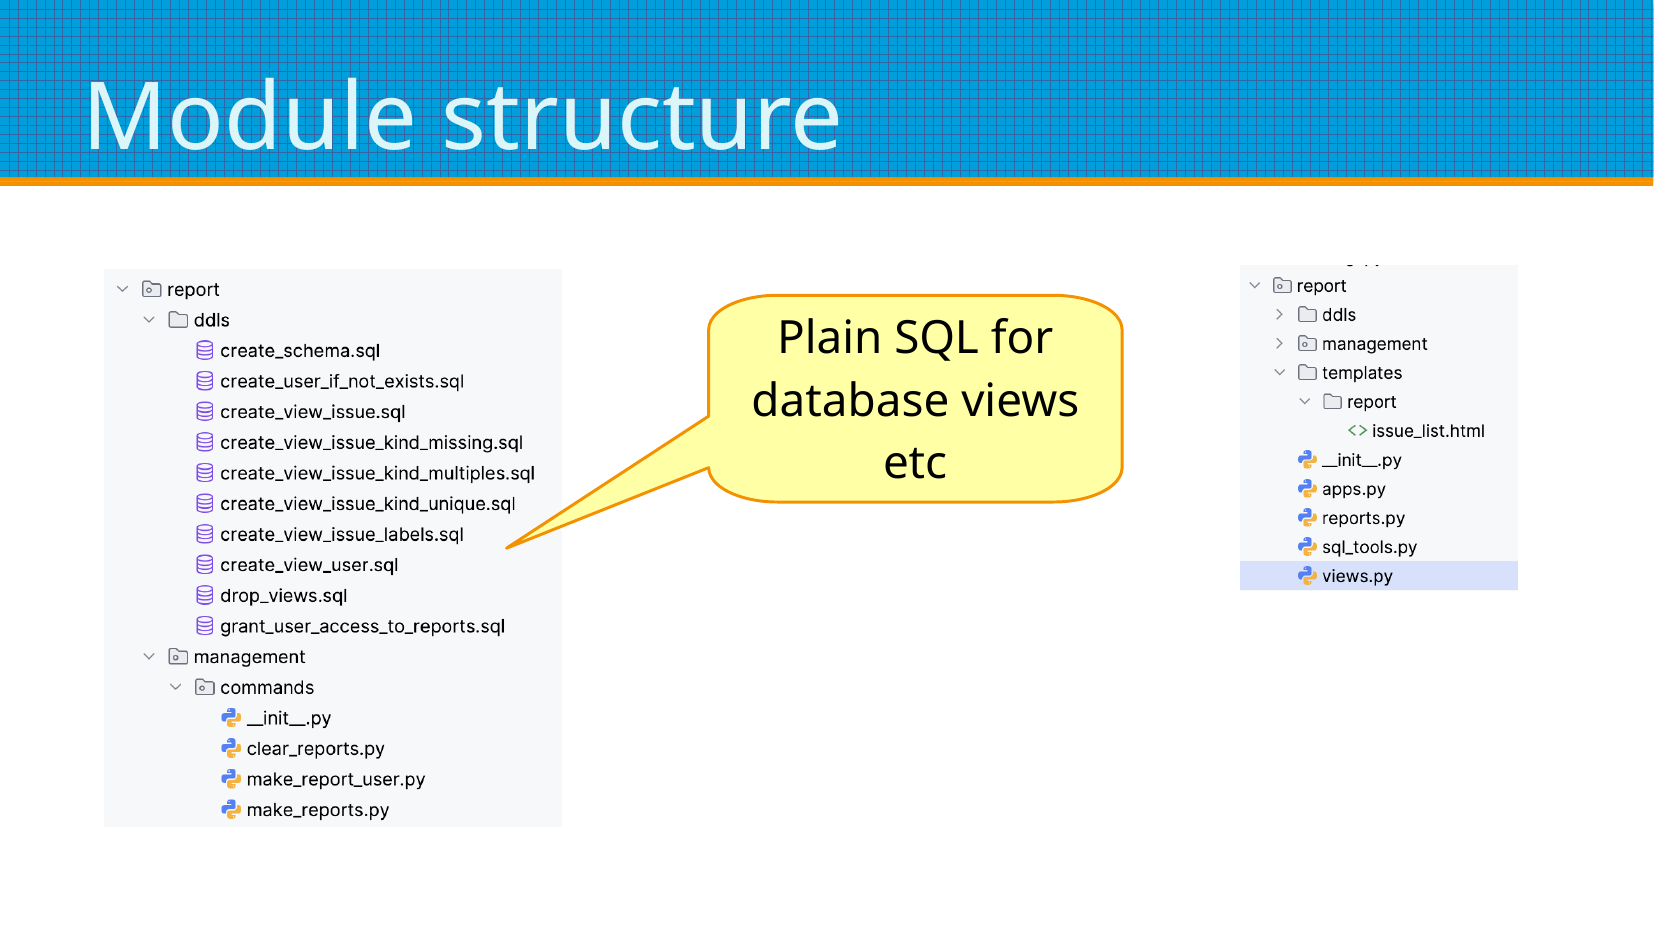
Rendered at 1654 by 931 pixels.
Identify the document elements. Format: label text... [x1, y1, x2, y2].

picture [104, 269, 562, 827]
picture [1240, 265, 1518, 591]
text_box Plain SQL for database views etc [506, 295, 1123, 549]
title Module structure [82, 14, 1571, 178]
